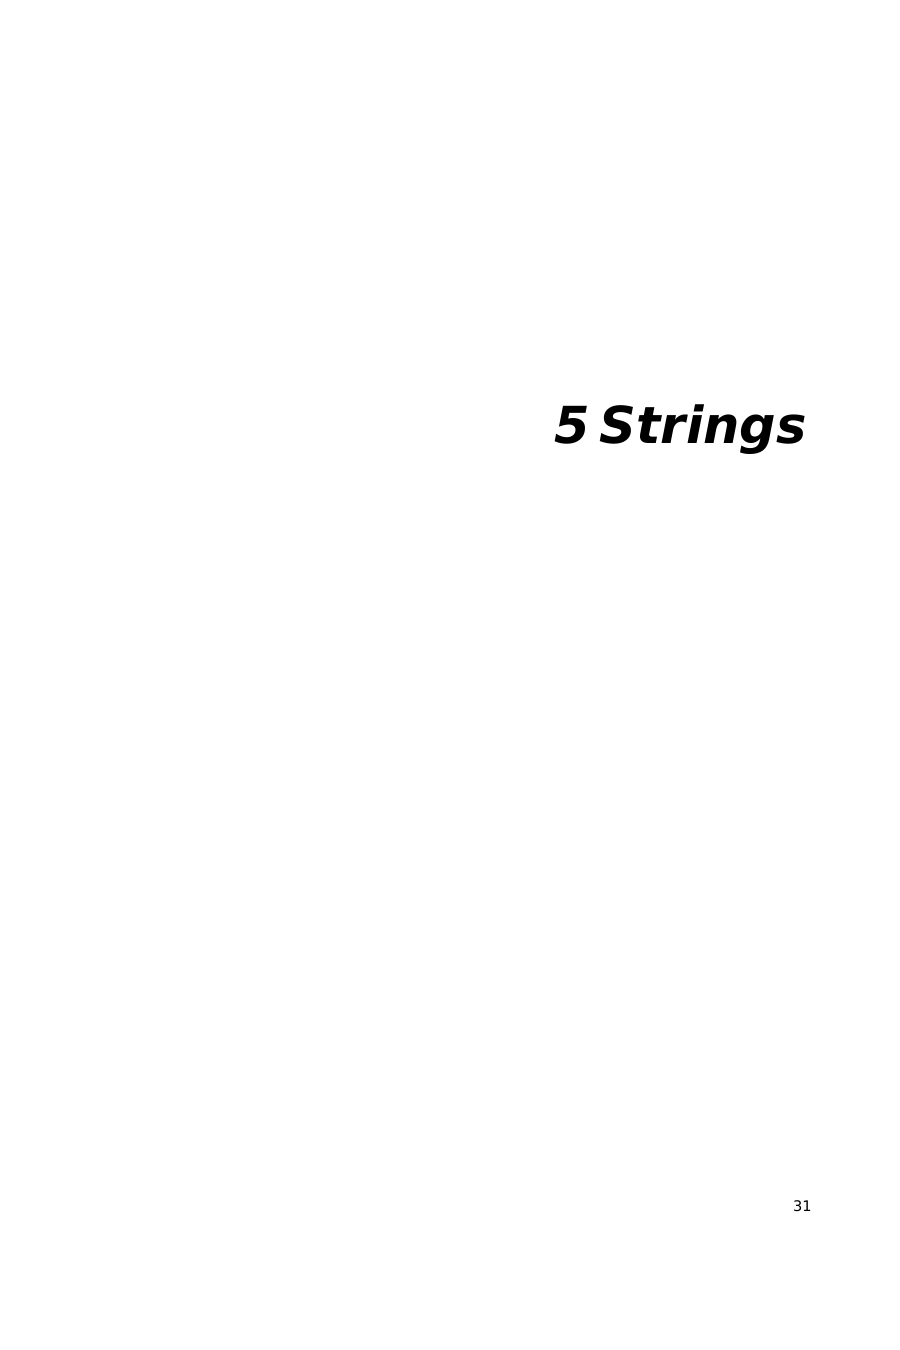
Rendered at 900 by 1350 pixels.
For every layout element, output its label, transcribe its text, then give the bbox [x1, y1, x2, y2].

subtitle Strings [148, 396, 811, 455]
